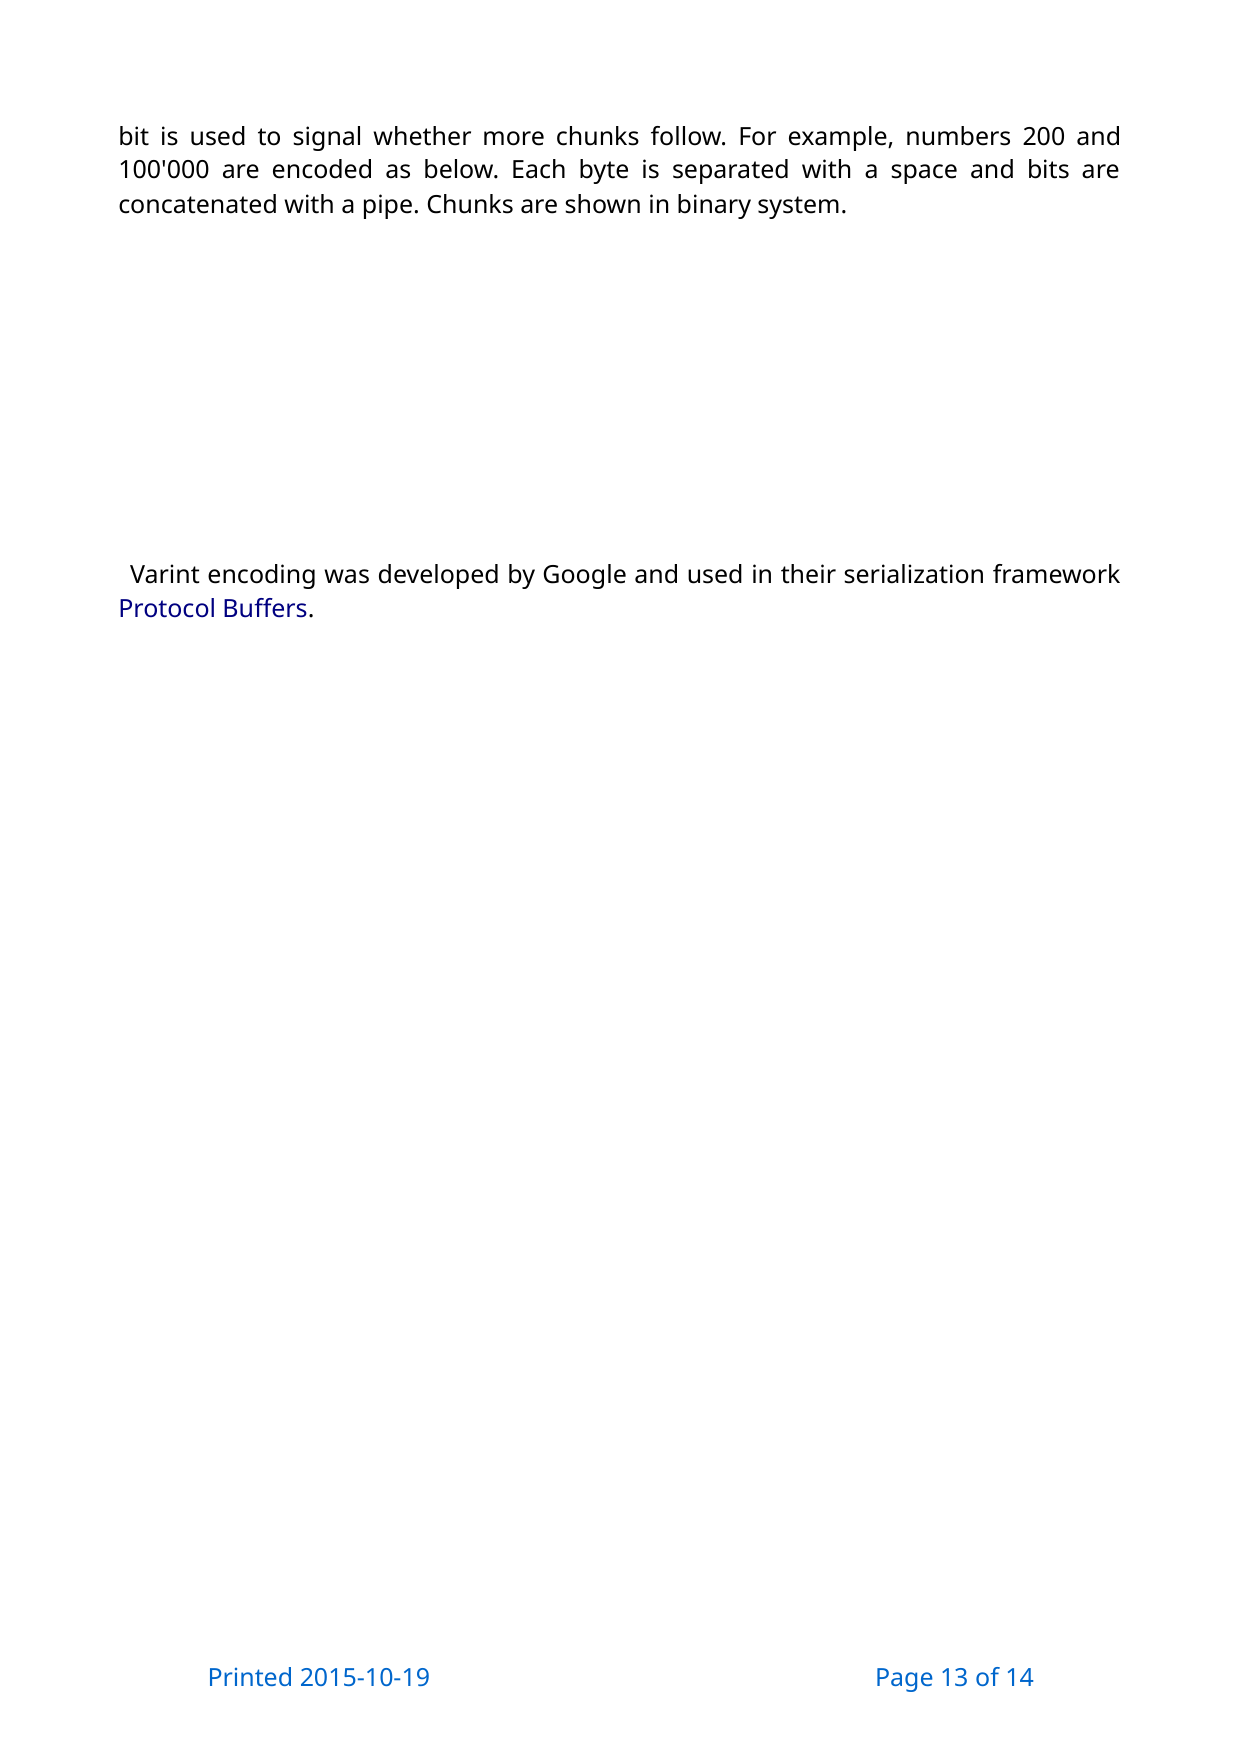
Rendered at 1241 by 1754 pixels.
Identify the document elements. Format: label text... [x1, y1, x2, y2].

text Varint encoding was developed by Google and used in their serialization framework Protocol Buffers. [118, 557, 1122, 625]
text bit is used to signal whether more chunks follow. For example, numbers 200 and 100'000 are encoded as below. Each byte is separated with a space and bits are concatenated with a pipe. Chunks are shown in binary system. [118, 118, 1122, 220]
